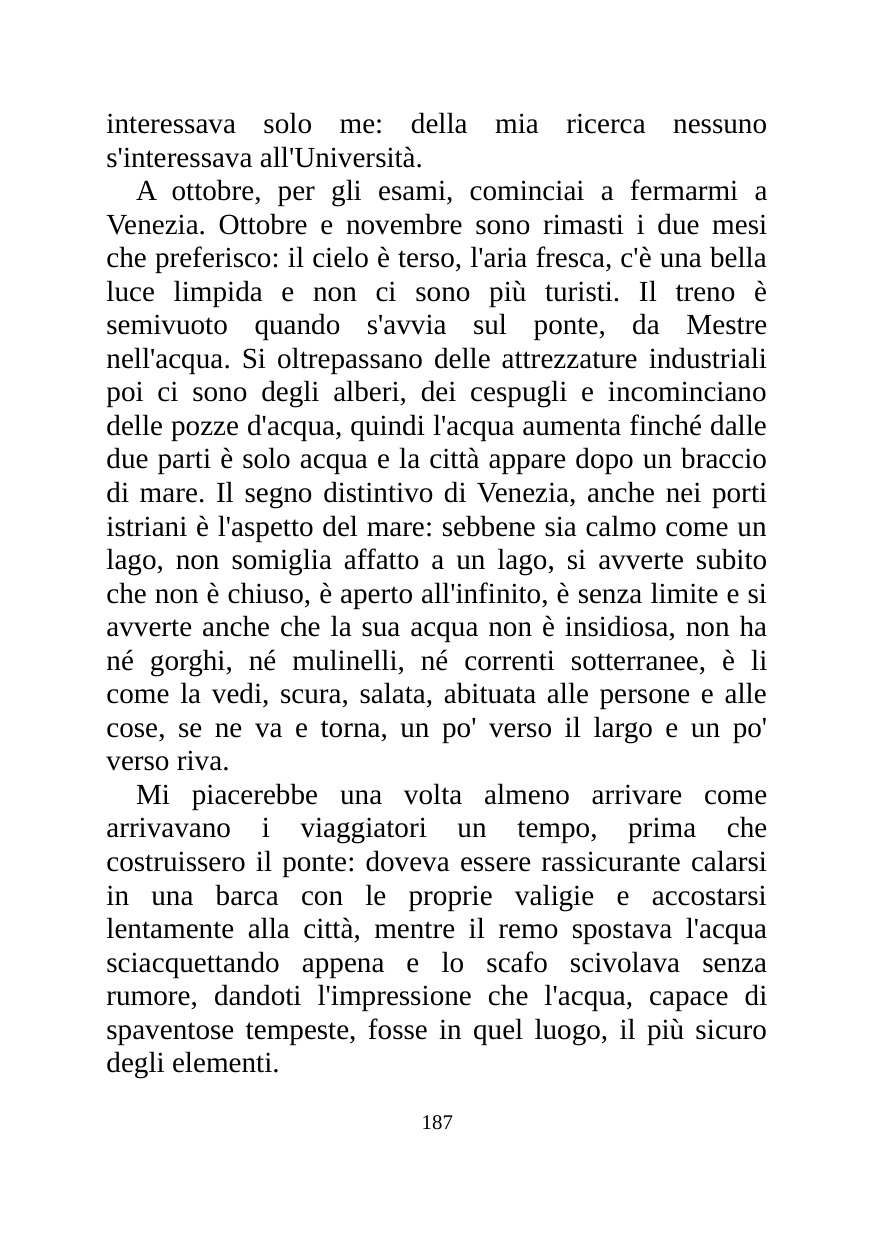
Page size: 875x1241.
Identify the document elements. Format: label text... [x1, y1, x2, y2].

text Mi piacerebbe una volta almeno arrivare come arrivavano i viaggiatori un tempo, prima che costruissero il ponte: doveva essere rassicurante calarsi in una barca con le proprie valigie e accostarsi lentamente alla città, mentre il remo spostava l'acqua sciacquettando appena e lo scafo scivolava senza rumore, dandoti l'impressione che l'acqua, capace di spaventose tempeste, fosse in quel luogo, il più sicuro degli elementi. [106, 777, 768, 1079]
text interessava solo me: della mia ricerca nessuno s'interessava all'Università. [106, 106, 768, 173]
text A ottobre, per gli esami, cominciai a fermarmi a Venezia. Ottobre e novembre sono rimasti i due mesi che preferisco: il cielo è terso, l'aria fresca, c'è una bella luce limpida e non ci sono più turisti. Il treno è semivuoto quando s'avvia sul ponte, da Mestre nell'acqua. Si oltrepassano delle attrezzature industriali poi ci sono degli alberi, dei cespugli e incominciano delle pozze d'acqua, quindi l'acqua aumenta finché dalle due parti è solo acqua e la città appare dopo un braccio di mare. Il segno distintivo di Venezia, anche nei porti istriani è l'aspetto del mare: sebbene sia calmo come un lago, non somiglia affatto a un lago, si avverte subito che non è chiuso, è aperto all'infinito, è senza limite e si avverte anche che la sua acqua non è insidiosa, non ha né gorghi, né mulinelli, né correnti sotterranee, è li come la vedi, scura, salata, abituata alle persone e alle cose, se ne va e torna, un po' verso il largo e un po' verso riva. [106, 173, 768, 777]
